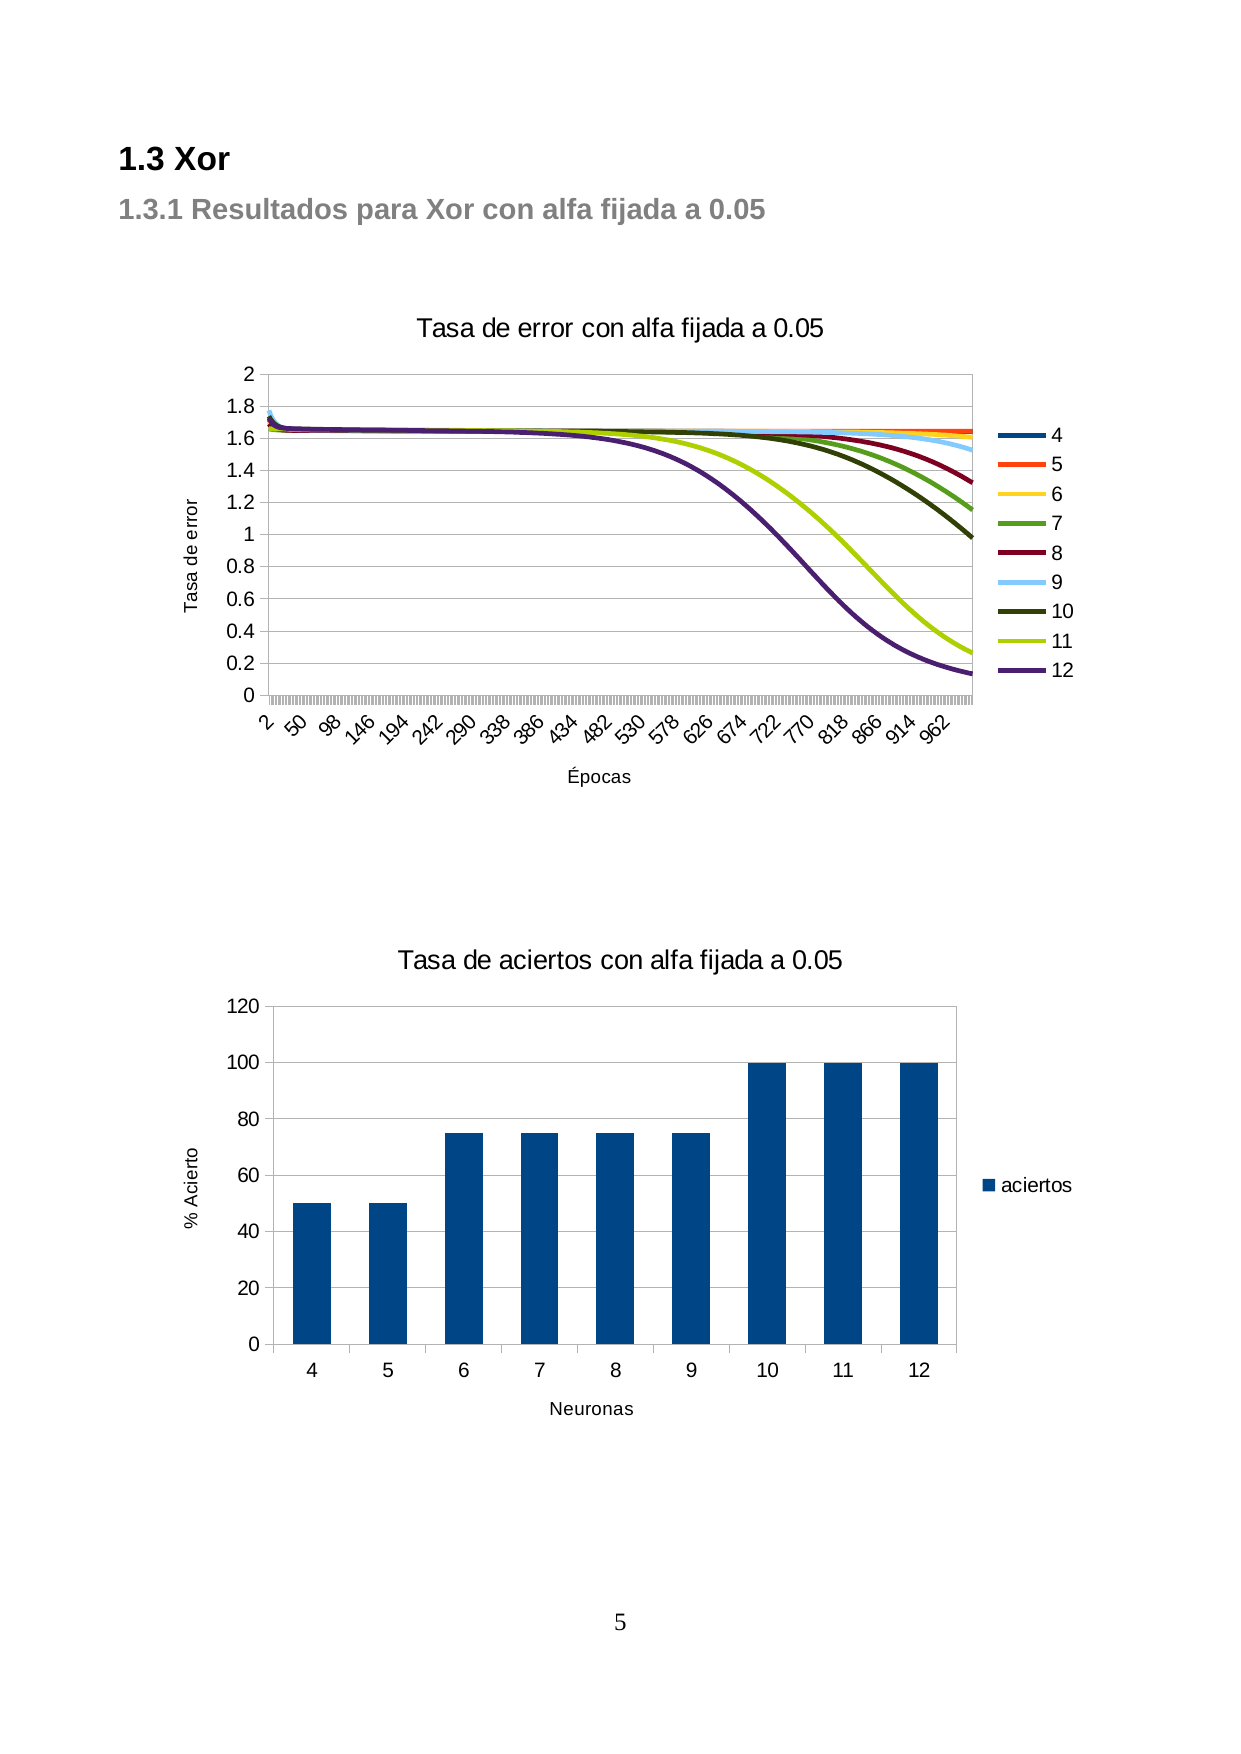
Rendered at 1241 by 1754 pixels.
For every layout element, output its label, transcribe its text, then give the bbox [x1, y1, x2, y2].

subtitle 1.3.1 Resultados para Xor con alfa fijada a 0.05 [118, 192, 1122, 226]
subtitle 1.3 Xor [118, 139, 1122, 178]
